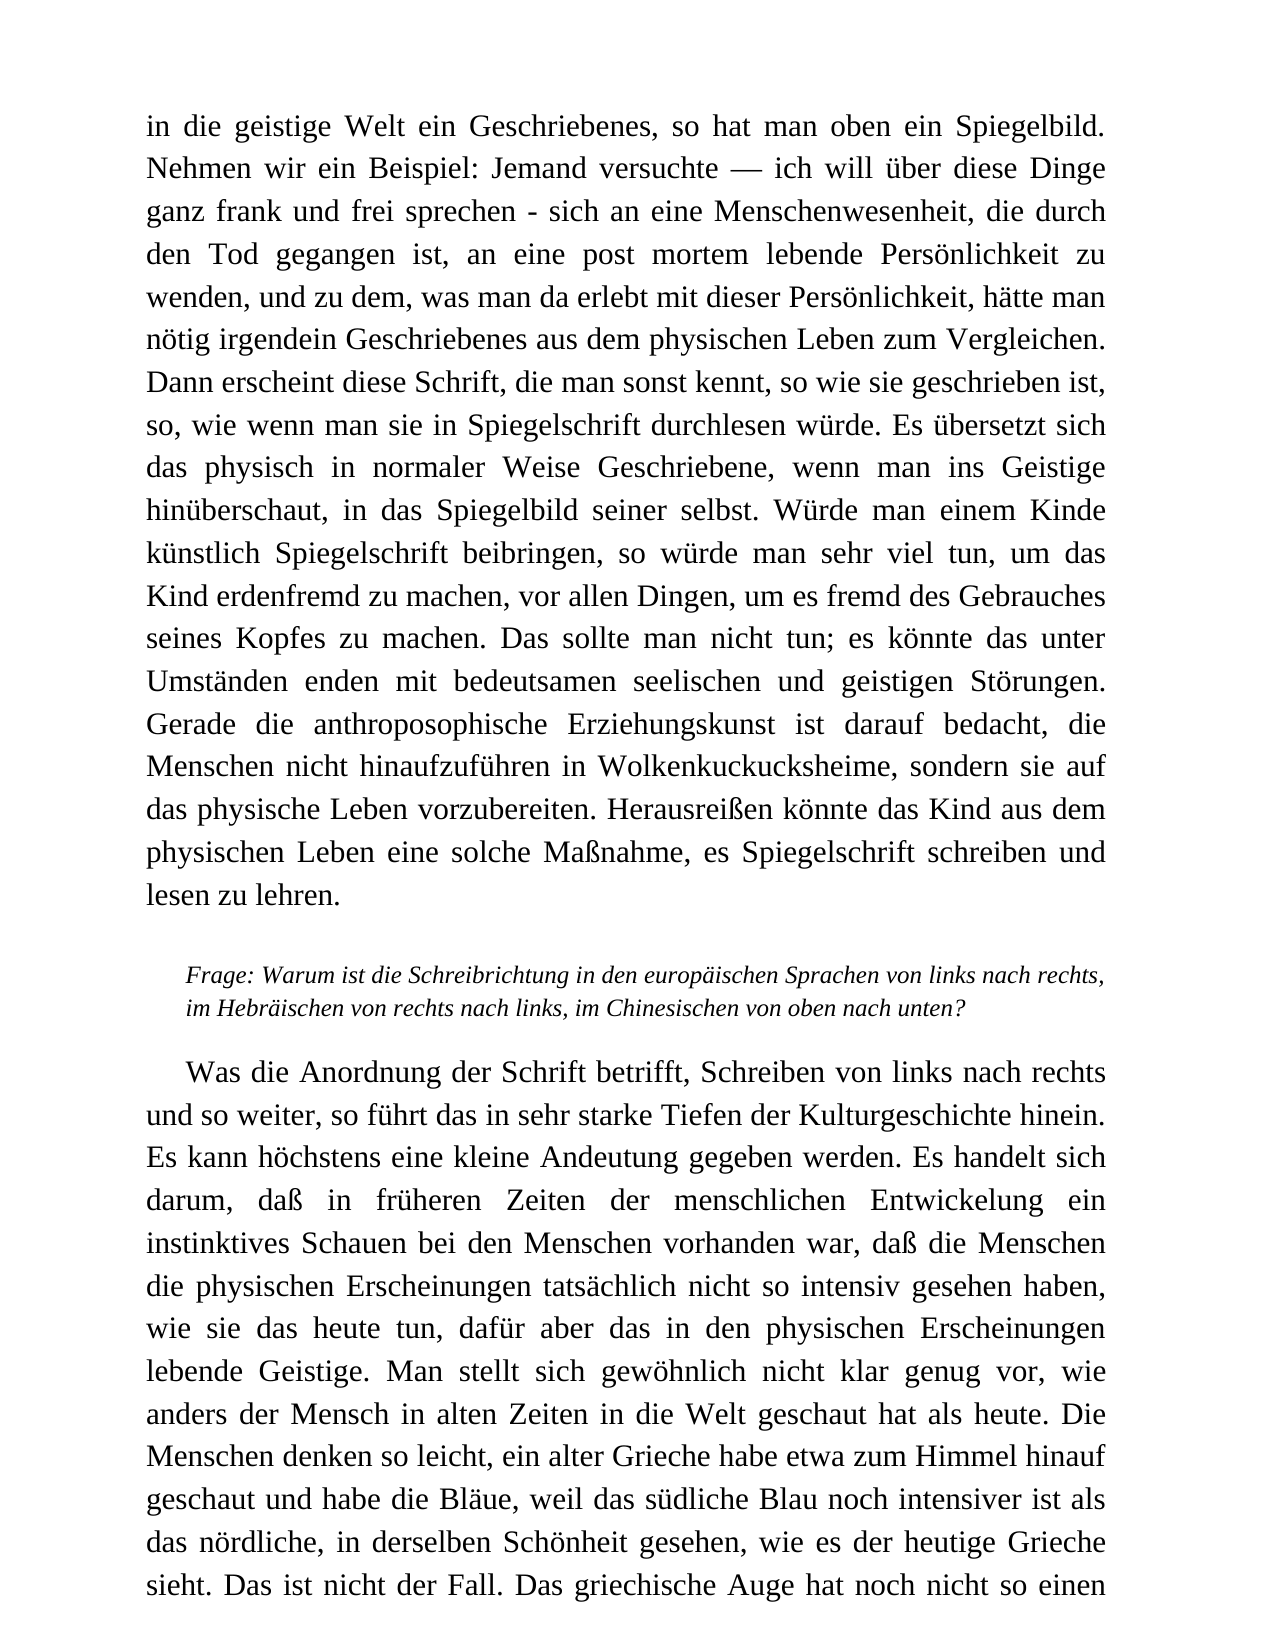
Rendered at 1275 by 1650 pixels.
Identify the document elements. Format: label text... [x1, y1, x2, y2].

text Was die Anordnung der Schrift betrifft, Schreiben von links nach rechts und so weiter, so führt das in sehr starke Tiefen der Kulturgeschichte hinein. Es kann höchstens eine kleine Andeutung gegeben werden. Es handelt sich darum, daß in früheren Zeiten der menschlichen Entwickelung ein instinktives Schauen bei den Menschen vorhanden war, daß die Menschen die physischen Erscheinungen tatsächlich nicht so intensiv gesehen haben, wie sie das heute tun, dafür aber das in den physischen Erscheinungen lebende Geistige. Man stellt sich gewöhnlich nicht klar genug vor, wie anders der Mensch in alten Zeiten in die Welt geschaut hat als heute. Die Menschen denken so leicht, ein alter Grieche habe etwa zum Himmel hinauf geschaut und habe die Bläue, weil das südliche Blau noch intensiver ist als das nördliche, in derselben Schönheit gesehen, wie es der heutige Grieche sieht. Das ist nicht der Fall. Das griechische Auge hat noch nicht so einen [146, 1053, 1107, 1602]
text in die geistige Welt ein Geschriebenes, so hat man oben ein Spiegelbild. Nehmen wir ein Beispiel: Jemand versuchte — ich will über diese Dinge ganz frank und frei sprechen - sich an eine Menschenwesenheit, die durch den Tod gegangen ist, an eine post mortem lebende Persönlichkeit zu wenden, und zu dem, was man da erlebt mit dieser Persönlichkeit, hätte man nötig irgendein Geschriebenes aus dem physischen Leben zum Vergleichen. Dann erscheint diese Schrift, die man sonst kennt, so wie sie geschrieben ist, so, wie wenn man sie in Spiegelschrift durchlesen würde. Es übersetzt sich das physisch in normaler Weise Geschriebene, wenn man ins Geistige hinüberschaut, in das Spiegelbild seiner selbst. Würde man einem Kinde künstlich Spiegelschrift beibringen, so würde man sehr viel tun, um das Kind erdenfremd zu machen, vor allen Dingen, um es fremd des Gebrauches seines Kopfes zu machen. Das sollte man nicht tun; es könnte das unter Umständen enden mit bedeutsamen seelischen und geistigen Störungen. Gerade die anthroposophische Erziehungskunst ist darauf bedacht, die Menschen nicht hinaufzuführen in Wolkenkuckucksheime, sondern sie auf das physische Leben vorzubereiten. Herausreißen könnte das Kind aus dem physischen Leben eine solche Maßnahme, es Spiegelschrift schreiben und lesen zu lehren. [146, 107, 1107, 912]
text Frage: Warum ist die Schreibrichtung in den europäischen Sprachen von links nach rechts, im Hebräischen von rechts nach links, im Chinesischen von oben nach unten? [185, 960, 1107, 1022]
